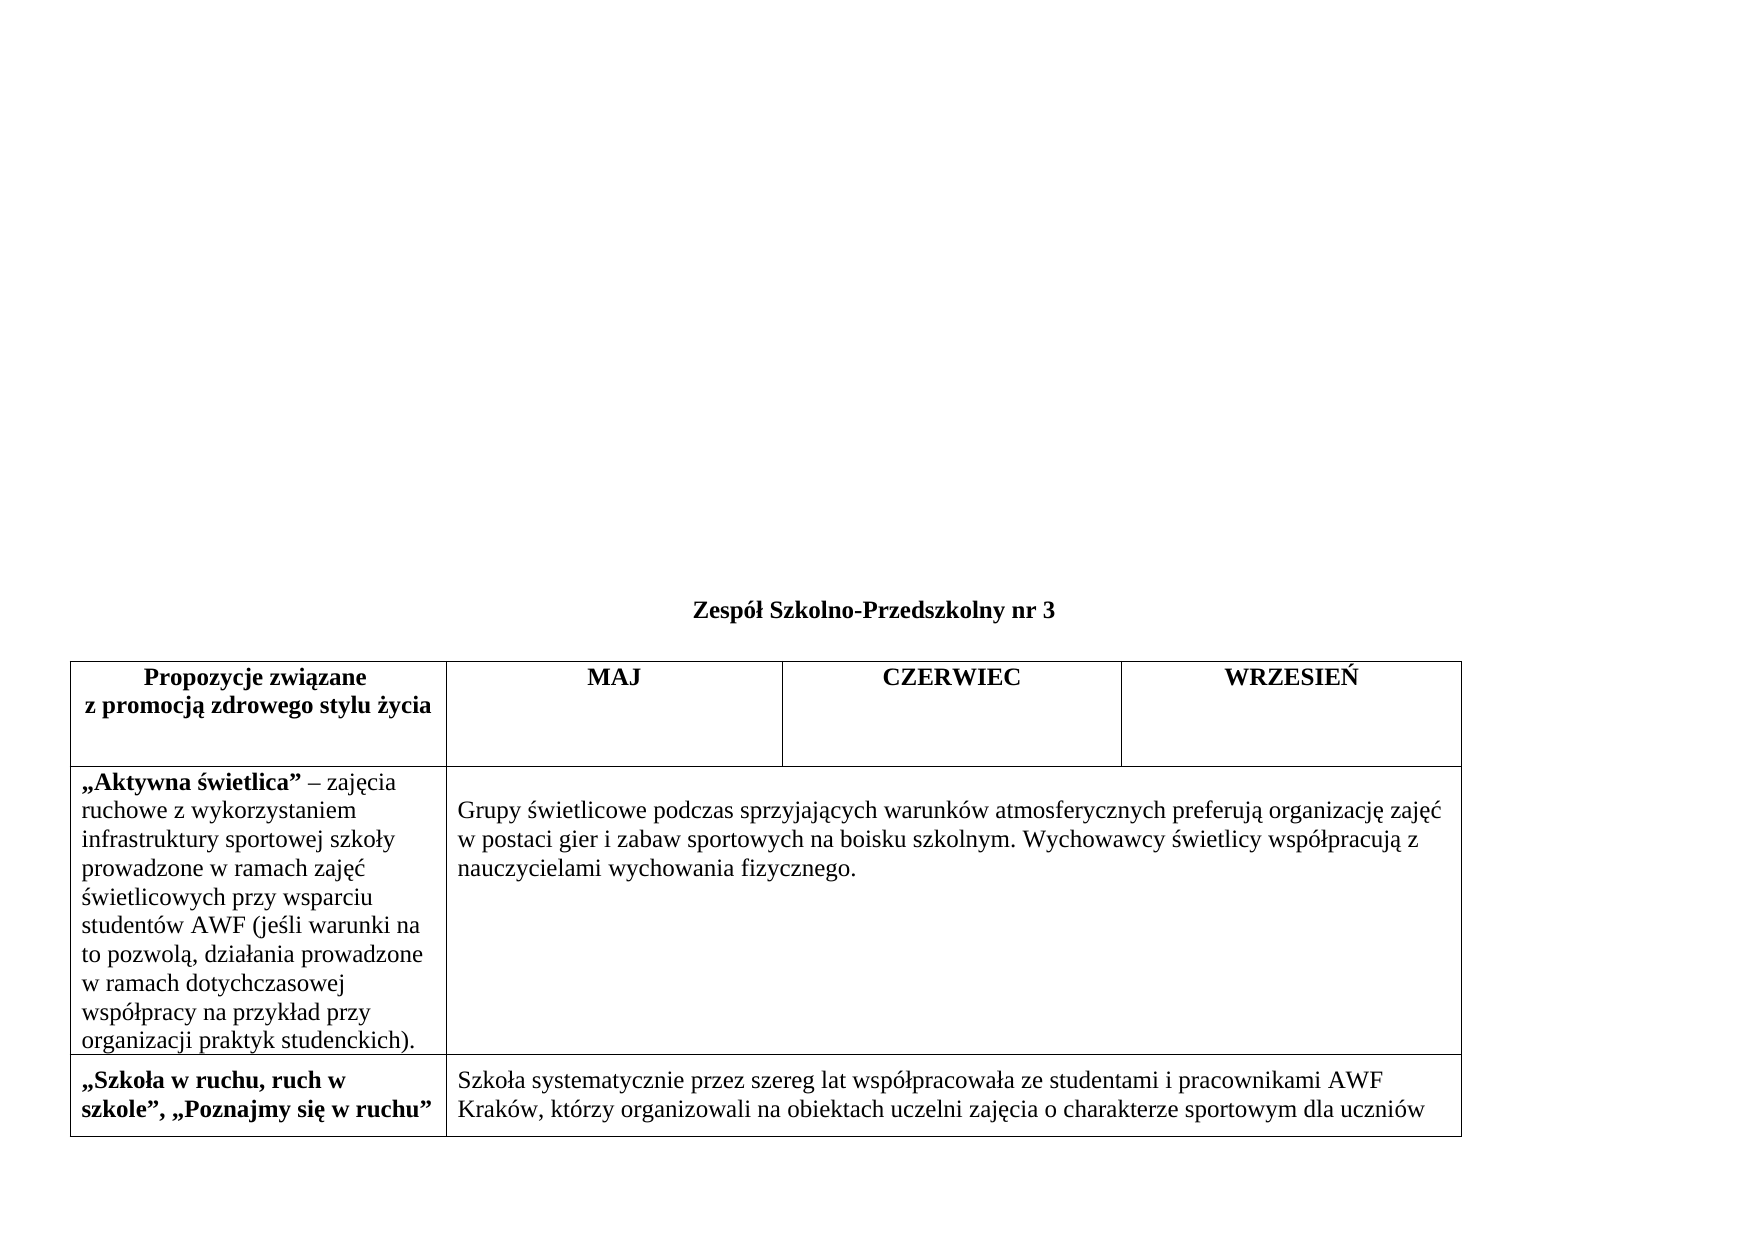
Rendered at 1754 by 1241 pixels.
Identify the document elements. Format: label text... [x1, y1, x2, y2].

table_header MAJ [447, 662, 782, 766]
table_cell „Aktywna świetlica” – zajęcia ruchowe z wykorzystaniem infrastruktury sportowej szkoły prowadzone w ramach zajęć świetlicowych przy wsparciu studentów AWF (jeśli warunki na to pozwolą, działania prowadzone w ramach dotychczasowej współpracy na przykład przy organizacji praktyk studenckich). [71, 767, 446, 1054]
table_header Propozycje związane z promocją zdrowego stylu życia [71, 662, 446, 766]
table_header CZERWIEC [783, 662, 1121, 766]
table_header WRZESIEŃ [1122, 662, 1461, 766]
table_cell Szkoła systematycznie przez szereg lat współpracowała ze studentami i pracownikami AWF Kraków, którzy organizowali na obiektach uczelni zajęcia o charakterze sportowym dla uczniów [447, 1055, 1461, 1136]
table_cell Grupy świetlicowe podczas sprzyjających warunków atmosferycznych preferują organizację zajęć w postaci gier i zabaw sportowych na boisku szkolnym. Wychowawcy świetlicy współpracują z nauczycielami wychowania fizycznego. [447, 767, 1461, 1054]
table_cell „Szkoła w ruchu, ruch w szkole”, „Poznajmy się w ruchu” [71, 1055, 446, 1136]
text Zespół Szkolno-Przedszkolny nr 3 [148, 595, 1606, 624]
